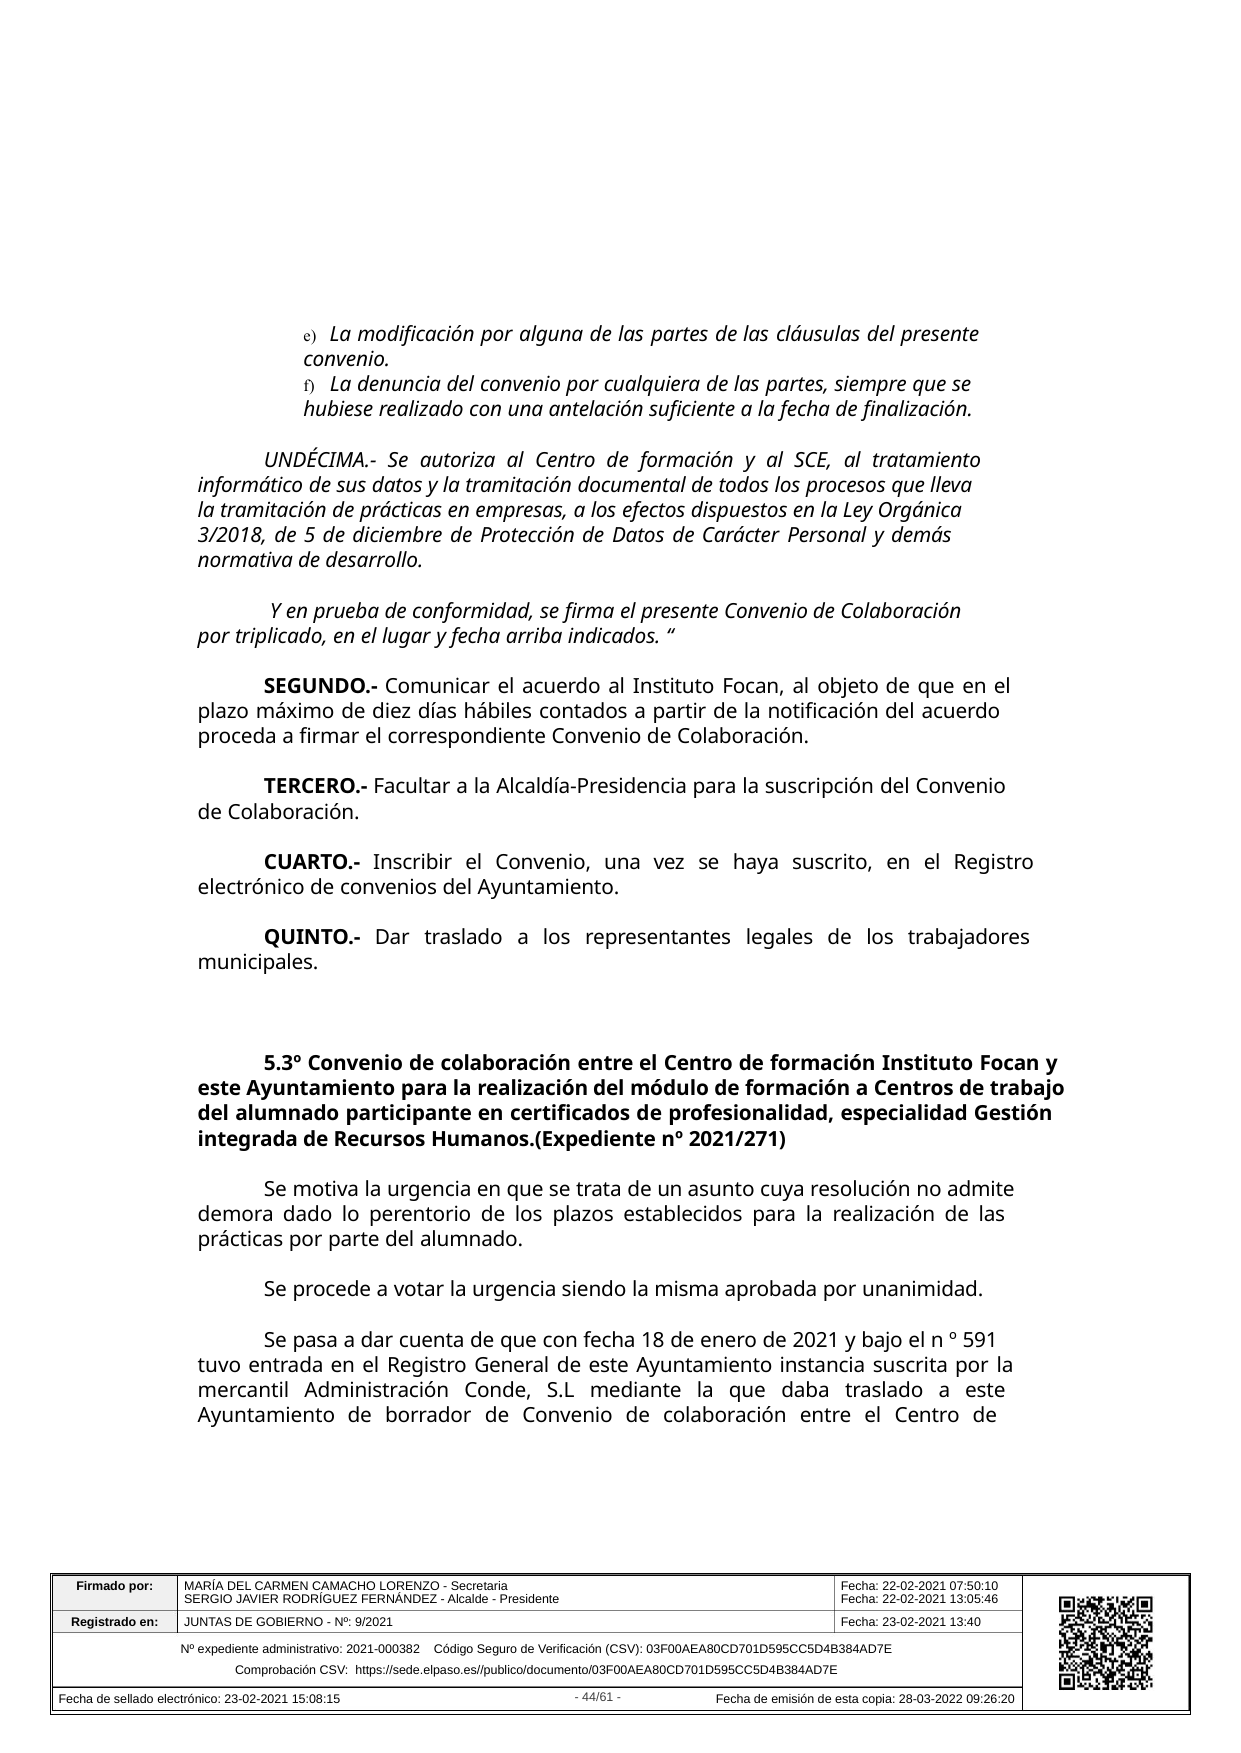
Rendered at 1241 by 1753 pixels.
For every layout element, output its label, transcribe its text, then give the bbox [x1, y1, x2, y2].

text Fecha: 22-02-2021 13:05:46 [841, 1593, 1022, 1607]
text /2018, de 5 de diciembre de Protección de Datos de Carácter Personal y demás [209, 523, 1067, 548]
text de Colaboración. [197, 799, 1068, 824]
text Se procede a votar la urgencia siendo la misma aprobada por unanimidad. [264, 1277, 1047, 1302]
text Ayuntamiento de borrador de Convenio de colaboración entre el Centro de [197, 1403, 1068, 1427]
text Fecha de emisión de esta copia: 28-03-2022 09:26:20 [716, 1692, 1040, 1706]
text la tramitación de prácticas en empresas, a los efectos dispuestos en la Ley Orgánica [197, 498, 1068, 522]
text .3º Convenio de colaboración entre el Centro de formación Instituto Focan y [275, 1051, 1067, 1075]
text SERGIO JAVIER RODRÍGUEZ FERNÁNDEZ - Alcalde - Presidente [184, 1593, 586, 1607]
text integrada de Recursos Humanos.(Expediente nº 2021/271) [197, 1126, 1067, 1151]
text mercantil Administración Conde, S.L mediante la que daba traslado a este [197, 1378, 1068, 1402]
text e) La modificación por alguna de las partes de las cláusulas del presente [303, 322, 1068, 346]
text Fecha: 22-02-2021 07:50:10 [841, 1579, 1022, 1593]
text prácticas por parte del alumnado. [197, 1227, 1068, 1251]
text - 44/61 - [574, 1691, 639, 1705]
text Fecha: 23-02-2021 13:40 [841, 1615, 1002, 1629]
text plazo máximo de diez días hábiles contados a partir de la notificación del acuerdo [197, 699, 1068, 723]
text este Ayuntamiento para la realización del módulo de formación a Centros de trabajo [197, 1076, 1067, 1101]
text Nº expediente administrativo: 2021-000382 Código Seguro de Verificación (CSV): 03F00AEA80CD701D595CC5D4B384AD7E [180, 1642, 918, 1656]
text Y en prueba de conformidad, se firma el presente Convenio de Colaboración [269, 599, 1067, 623]
text 5 [264, 1051, 275, 1075]
text JUNTAS DE GOBIERNO - Nº: 9/2021 [184, 1615, 419, 1629]
text 3 [197, 523, 209, 548]
text TERCERO.- Facultar a la Alcaldía-Presidencia para la suscripción del Convenio [264, 774, 1068, 799]
text MARÍA DEL CARMEN CAMACHO LORENZO - Secretaria [184, 1579, 586, 1593]
text municipales. [197, 950, 1067, 975]
text Firmado por: [76, 1579, 172, 1593]
text UNDÉCIMA.- Se autoriza al Centro de formación y al SCE, al tratamiento [264, 447, 1068, 472]
text SEGUNDO.- Comunicar el acuerdo al Instituto Focan, al objeto de que en el [264, 673, 1068, 698]
text hubiese realizado con una antelación suficiente a la fecha de finalización. [303, 397, 1068, 422]
text proceda a firmar el correspondiente Convenio de Colaboración. [197, 724, 1068, 749]
text del alumnado participante en certificados de profesionalidad, especialidad Gestión [197, 1101, 1067, 1126]
text f) La denuncia del convenio por cualquiera de las partes, siempre que se [303, 372, 1068, 397]
text Se pasa a dar cuenta de que con fecha 18 de enero de 2021 y bajo el n º 591 [264, 1327, 1068, 1352]
text CUARTO.- Inscribir el Convenio, una vez se haya suscrito, en el Registro [264, 849, 1068, 874]
text Registrado en: [71, 1615, 177, 1629]
picture [51, 1574, 1190, 1714]
text Se motiva la urgencia en que se trata de un asunto cuya resolución no admite [264, 1177, 1068, 1201]
text informático de sus datos y la tramitación documental de todos los procesos que lleva [197, 473, 1068, 497]
text por triplicado, en el lugar y fecha arriba indicados. “ [197, 624, 1067, 648]
text demora dado lo perentorio de los plazos establecidos para la realización de las [197, 1202, 1068, 1226]
text convenio. [303, 347, 1068, 372]
text QUINTO.- Dar traslado a los representantes legales de los trabajadores [264, 925, 1067, 950]
text Comprobación CSV: https://sede.elpaso.es//publico/documento/03F00AEA80CD701D595CC5D4B384AD7E [235, 1663, 918, 1677]
text normativa de desarrollo. [197, 548, 466, 573]
text Fecha de sellado electrónico: 23-02-2021 15:08:15 [58, 1692, 365, 1706]
text electrónico de convenios del Ayuntamiento. [197, 875, 1068, 899]
text tuvo entrada en el Registro General de este Ayuntamiento instancia suscrita por la [197, 1352, 1068, 1377]
